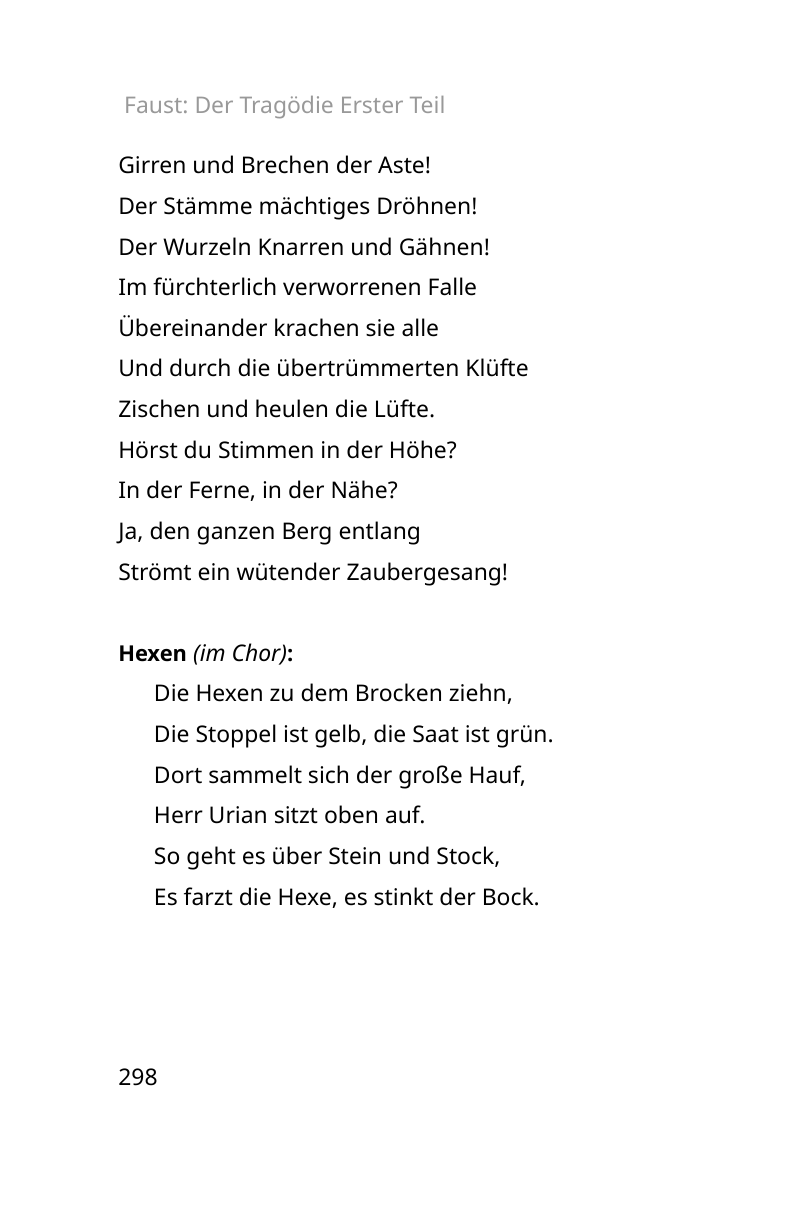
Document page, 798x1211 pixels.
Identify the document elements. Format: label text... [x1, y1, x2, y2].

text Girren und Brechen der Aste! Der Stämme mächtiges Dröhnen! Der Wurzeln Knarren und Gähnen! Im fürchterlich verworrenen Falle Übereinander krachen sie alle Und durch die übertrümmerten Klüfte Zischen und heulen die Lüfte. Hörst du Stimmen in der Höhe? In der Ferne, in der Nähe? Ja, den ganzen Berg entlang Strömt ein wütender Zaubergesang! [118, 149, 679, 587]
text Hexen (im Chor): Die Hexen zu dem Brocken ziehn, Die Stoppel ist gelb, die Saat ist grün. Dort sammelt sich der große Hauf, Herr Urian sitzt oben auf. So geht es über Stein und Stock, Es farzt die Hexe, es stinkt der Bock. [118, 614, 679, 912]
